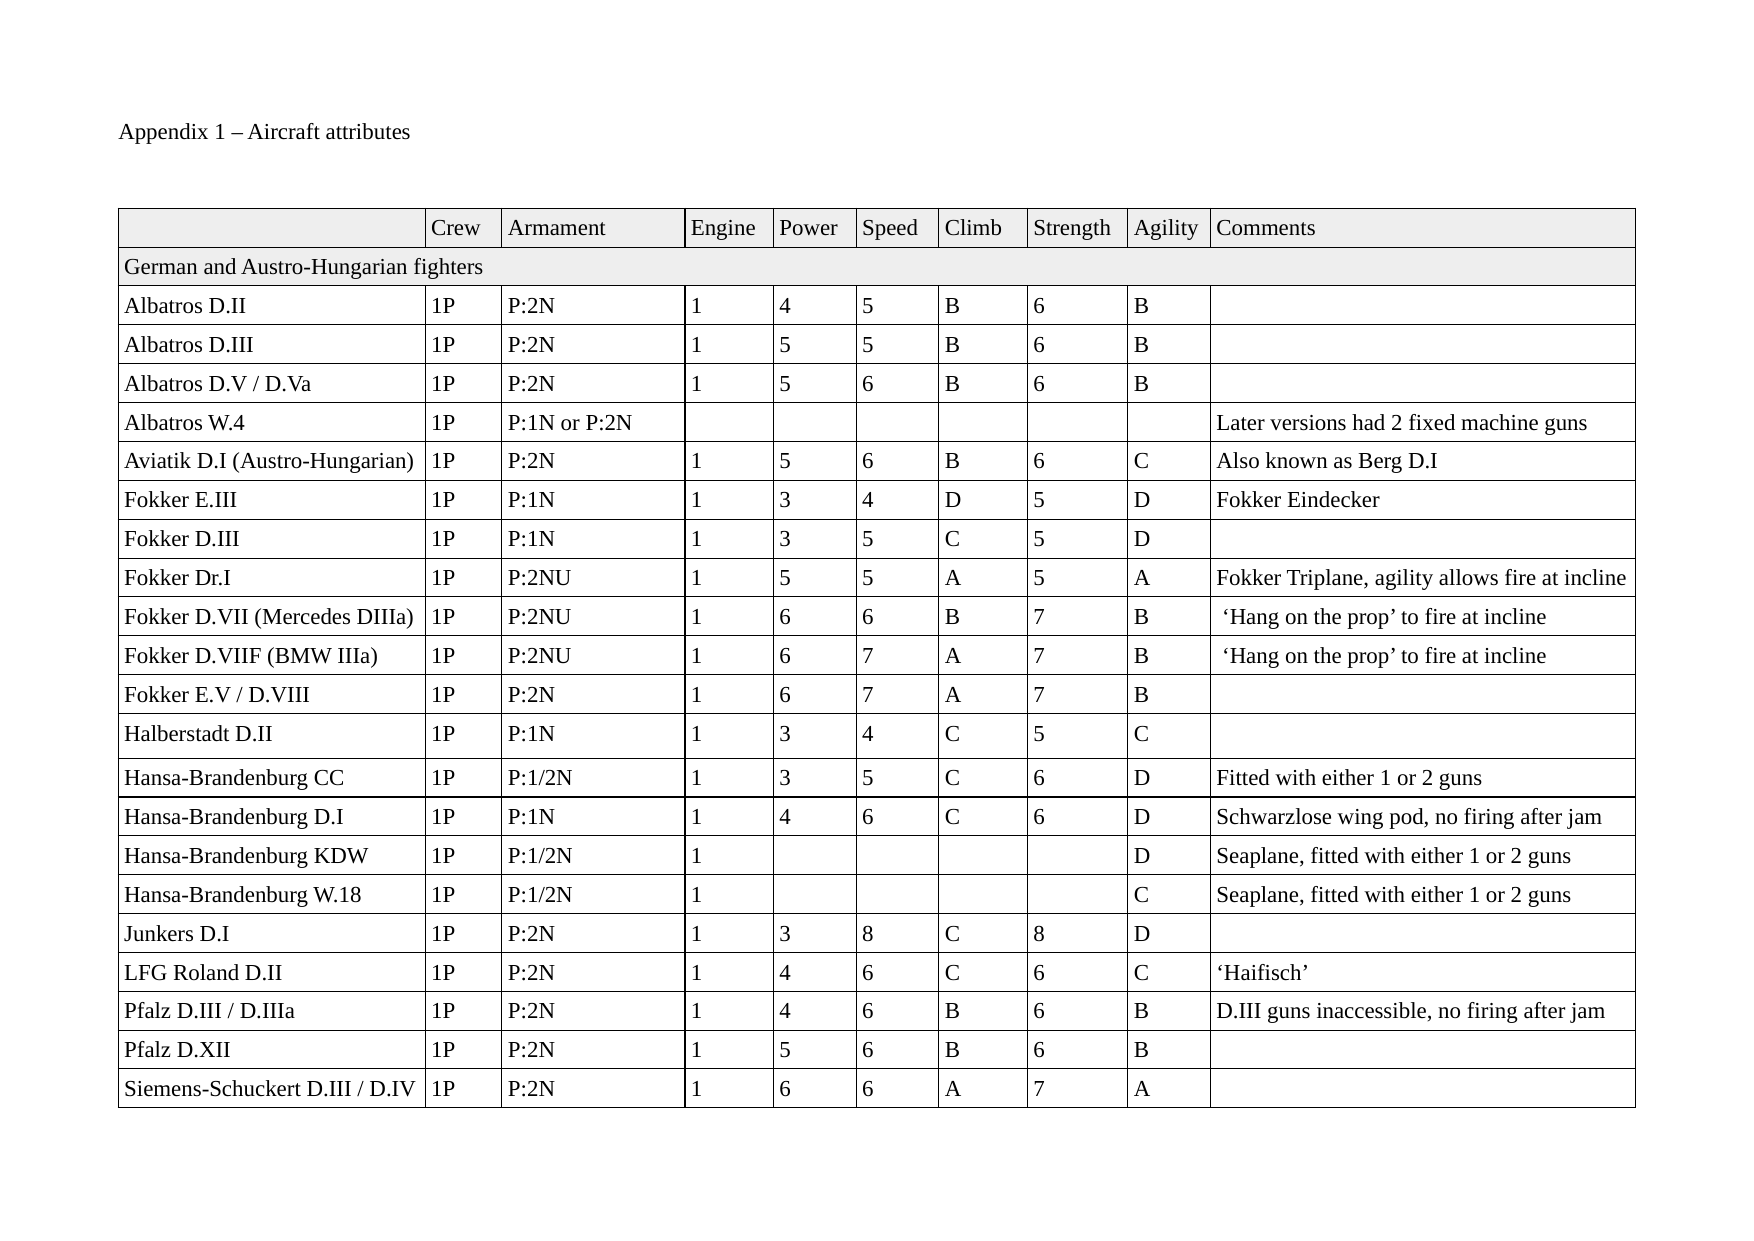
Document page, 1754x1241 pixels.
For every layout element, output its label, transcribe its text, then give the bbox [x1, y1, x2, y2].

table_cell 6 [774, 597, 856, 635]
table_cell Seaplane, fitted with either 1 or 2 guns [1211, 836, 1635, 874]
table_cell 1 [686, 325, 773, 363]
table_cell [1128, 403, 1210, 441]
table_header Agility [1128, 209, 1210, 247]
table_cell 8 [857, 914, 938, 952]
table_cell 6 [1028, 1031, 1127, 1068]
table_cell Siemens-Schuckert D.III / D.IV [119, 1069, 425, 1107]
table_cell ‘Hang on the prop’ to fire at incline [1211, 636, 1635, 674]
table_cell 3 [774, 914, 856, 952]
table_cell P:2N [502, 1069, 684, 1107]
table_cell 1P [426, 675, 501, 713]
table_cell German and Austro-Hungarian fighters [119, 248, 1635, 285]
table_cell ‘Hang on the prop’ to fire at incline [1211, 597, 1635, 635]
table_cell Schwarzlose wing pod, no firing after jam [1211, 798, 1635, 835]
table_cell B [939, 597, 1027, 635]
table_cell P:2N [502, 914, 684, 952]
table_cell Albatros D.II [119, 286, 425, 324]
table_cell Fokker E.III [119, 481, 425, 518]
table_cell 5 [1028, 481, 1127, 518]
table_cell B [939, 364, 1027, 402]
table_cell 1 [686, 1031, 773, 1068]
table_cell 1P [426, 1069, 501, 1107]
table_header Armament [502, 209, 684, 247]
table_cell 1 [686, 953, 773, 991]
table_cell 4 [857, 714, 938, 757]
table_cell 1 [686, 798, 773, 835]
table_cell P:2N [502, 364, 684, 402]
table_cell 1 [686, 1069, 773, 1107]
table_cell P:2N [502, 675, 684, 713]
table_cell 7 [1028, 1069, 1127, 1107]
table_cell 5 [774, 325, 856, 363]
table_cell 5 [774, 364, 856, 402]
table_cell P:1N [502, 481, 684, 518]
table_cell C [939, 798, 1027, 835]
table_cell D [1128, 798, 1210, 835]
table_cell 1P [426, 481, 501, 518]
table_cell 5 [1028, 559, 1127, 596]
table_cell 3 [774, 714, 856, 757]
table_cell 1P [426, 442, 501, 480]
table_cell 6 [1028, 759, 1127, 796]
table_cell B [939, 442, 1027, 480]
table_cell 1 [686, 759, 773, 796]
table_cell 5 [1028, 520, 1127, 557]
table_cell 4 [857, 481, 938, 518]
table_cell [1211, 675, 1635, 713]
table_cell Fokker D.VII (Mercedes DIIIa) [119, 597, 425, 635]
table_cell 1 [686, 914, 773, 952]
table_cell P:2N [502, 953, 684, 991]
table_cell 6 [857, 1069, 938, 1107]
table_cell Aviatik D.I (Austro-Hungarian) [119, 442, 425, 480]
table_cell [1211, 286, 1635, 324]
table_cell [1211, 520, 1635, 557]
table_cell 1P [426, 559, 501, 596]
table_cell 1 [686, 442, 773, 480]
table_cell 1P [426, 714, 501, 757]
table_cell 1 [686, 286, 773, 324]
table_cell 1 [686, 597, 773, 635]
table_cell 5 [774, 1031, 856, 1068]
table_cell 6 [857, 597, 938, 635]
table_header Comments [1211, 209, 1635, 247]
table_cell [857, 836, 938, 874]
table_cell 1 [686, 714, 773, 757]
table_cell B [939, 325, 1027, 363]
table_cell P:1/2N [502, 836, 684, 874]
table_cell 1P [426, 286, 501, 324]
table_cell 6 [1028, 798, 1127, 835]
table_cell P:1N or P:2N [502, 403, 684, 441]
table_cell D [939, 481, 1027, 518]
table_cell 1P [426, 798, 501, 835]
table_cell 1 [686, 481, 773, 518]
table_cell 5 [1028, 714, 1127, 757]
table_cell C [939, 759, 1027, 796]
table_cell C [939, 520, 1027, 557]
table_cell [1211, 1069, 1635, 1107]
table_cell 4 [774, 992, 856, 1029]
table_cell P:1N [502, 714, 684, 757]
table_cell B [1128, 364, 1210, 402]
table_cell 1P [426, 364, 501, 402]
table_cell 6 [857, 953, 938, 991]
table_header Engine [686, 209, 773, 247]
table_cell C [939, 953, 1027, 991]
table_cell B [1128, 1031, 1210, 1068]
table_cell [1028, 403, 1127, 441]
table_cell [774, 403, 856, 441]
table_cell 5 [857, 286, 938, 324]
table_cell 4 [774, 798, 856, 835]
table_cell D [1128, 914, 1210, 952]
table_cell [1211, 914, 1635, 952]
table_cell C [939, 914, 1027, 952]
table_cell 7 [1028, 636, 1127, 674]
table_cell [774, 875, 856, 913]
table_cell 6 [857, 798, 938, 835]
table_cell 6 [774, 675, 856, 713]
table_cell 5 [857, 325, 938, 363]
table_cell [1028, 836, 1127, 874]
table_cell 1P [426, 875, 501, 913]
table_cell 1P [426, 520, 501, 557]
table_cell Also known as Berg D.I [1211, 442, 1635, 480]
table_cell Albatros W.4 [119, 403, 425, 441]
table_cell D [1128, 520, 1210, 557]
table_header Power [774, 209, 856, 247]
table_cell B [1128, 325, 1210, 363]
table_cell C [1128, 442, 1210, 480]
table_cell 1P [426, 953, 501, 991]
table_cell P:1N [502, 798, 684, 835]
table_cell LFG Roland D.II [119, 953, 425, 991]
table_cell 7 [1028, 597, 1127, 635]
table_cell [857, 875, 938, 913]
table_cell B [1128, 675, 1210, 713]
table_cell 5 [857, 520, 938, 557]
table_cell B [939, 1031, 1027, 1068]
table_cell 8 [1028, 914, 1127, 952]
table_cell 1P [426, 325, 501, 363]
table_cell 1 [686, 520, 773, 557]
table_cell 6 [1028, 992, 1127, 1029]
table_cell Hansa-Brandenburg D.I [119, 798, 425, 835]
table_cell [939, 875, 1027, 913]
table_cell [1211, 325, 1635, 363]
table_cell 3 [774, 759, 856, 796]
table_cell P:1/2N [502, 759, 684, 796]
table_cell B [1128, 992, 1210, 1029]
table_cell 1P [426, 759, 501, 796]
table_cell 6 [857, 1031, 938, 1068]
table_cell A [1128, 1069, 1210, 1107]
table_cell D.III guns inaccessible, no firing after jam [1211, 992, 1635, 1029]
table_cell B [1128, 636, 1210, 674]
table_cell A [939, 559, 1027, 596]
table_cell Fitted with either 1 or 2 guns [1211, 759, 1635, 796]
table_cell P:2N [502, 286, 684, 324]
table_cell Fokker E.V / D.VIII [119, 675, 425, 713]
table_cell 6 [1028, 442, 1127, 480]
table_cell B [939, 992, 1027, 1029]
table_cell 7 [857, 636, 938, 674]
text Appendix 1 – Aircraft attributes [118, 118, 1636, 144]
table_cell P:2N [502, 325, 684, 363]
table_cell 1P [426, 597, 501, 635]
table_cell P:2NU [502, 559, 684, 596]
table_cell 7 [857, 675, 938, 713]
table_cell Pfalz D.III / D.IIIa [119, 992, 425, 1029]
table_cell Hansa-Brandenburg KDW [119, 836, 425, 874]
table_cell 5 [857, 559, 938, 596]
table_cell 3 [774, 520, 856, 557]
table_cell P:2N [502, 442, 684, 480]
table_cell Albatros D.V / D.Va [119, 364, 425, 402]
table_header Climb [939, 209, 1027, 247]
table_cell 1 [686, 875, 773, 913]
table_cell Halberstadt D.II [119, 714, 425, 757]
table_cell 1 [686, 675, 773, 713]
table_cell B [939, 286, 1027, 324]
table_cell 6 [1028, 286, 1127, 324]
table_cell Fokker Triplane, agility allows fire at incline [1211, 559, 1635, 596]
table_cell Fokker Eindecker [1211, 481, 1635, 518]
table_cell 4 [774, 286, 856, 324]
table_cell 1P [426, 836, 501, 874]
table_cell C [1128, 714, 1210, 757]
table_cell 5 [774, 442, 856, 480]
table_header Strength [1028, 209, 1127, 247]
table_cell [857, 403, 938, 441]
table_cell [1211, 364, 1635, 402]
table_cell A [1128, 559, 1210, 596]
table_cell A [939, 1069, 1027, 1107]
table_cell Hansa-Brandenburg W.18 [119, 875, 425, 913]
table_cell 6 [1028, 953, 1127, 991]
table_cell P:1N [502, 520, 684, 557]
table_cell [686, 403, 773, 441]
table_cell B [1128, 597, 1210, 635]
table_cell C [1128, 953, 1210, 991]
table_cell [939, 403, 1027, 441]
table_cell 1 [686, 636, 773, 674]
table_cell C [1128, 875, 1210, 913]
table_cell D [1128, 836, 1210, 874]
table_cell 6 [774, 1069, 856, 1107]
table_cell [939, 836, 1027, 874]
table_cell P:2NU [502, 597, 684, 635]
table_cell 1P [426, 992, 501, 1029]
table_cell Pfalz D.XII [119, 1031, 425, 1068]
table_cell 6 [1028, 364, 1127, 402]
table_cell Hansa-Brandenburg CC [119, 759, 425, 796]
table_cell 1 [686, 559, 773, 596]
table_cell B [1128, 286, 1210, 324]
table_cell [1211, 1031, 1635, 1068]
table_cell Fokker D.VIIF (BMW IIIa) [119, 636, 425, 674]
table_cell 7 [1028, 675, 1127, 713]
table_cell 5 [774, 559, 856, 596]
table_cell 6 [857, 364, 938, 402]
table_cell Fokker D.III [119, 520, 425, 557]
table_cell 6 [857, 442, 938, 480]
table_cell P:1/2N [502, 875, 684, 913]
table_header [119, 209, 425, 247]
table_cell 6 [1028, 325, 1127, 363]
table_cell A [939, 675, 1027, 713]
table_cell Later versions had 2 fixed machine guns [1211, 403, 1635, 441]
table_cell 6 [857, 992, 938, 1029]
table_cell P:2N [502, 1031, 684, 1068]
table_header Crew [426, 209, 501, 247]
table_cell 4 [774, 953, 856, 991]
table_cell 1P [426, 1031, 501, 1068]
table_cell 5 [857, 759, 938, 796]
table_cell ‘Haifisch’ [1211, 953, 1635, 991]
table_cell 1P [426, 403, 501, 441]
table_cell P:2N [502, 992, 684, 1029]
table_cell [774, 836, 856, 874]
table_cell 1 [686, 364, 773, 402]
table_cell D [1128, 481, 1210, 518]
table_cell Seaplane, fitted with either 1 or 2 guns [1211, 875, 1635, 913]
table_cell 1 [686, 836, 773, 874]
table_cell C [939, 714, 1027, 757]
table_cell Junkers D.I [119, 914, 425, 952]
table_cell [1028, 875, 1127, 913]
table_cell P:2NU [502, 636, 684, 674]
table_cell D [1128, 759, 1210, 796]
table_cell 6 [774, 636, 856, 674]
table_cell Fokker Dr.I [119, 559, 425, 596]
table_cell 1 [686, 992, 773, 1029]
table_cell [1211, 714, 1635, 757]
table_cell A [939, 636, 1027, 674]
table_cell 3 [774, 481, 856, 518]
table_header Speed [857, 209, 938, 247]
table_cell 1P [426, 914, 501, 952]
table_cell Albatros D.III [119, 325, 425, 363]
table_cell 1P [426, 636, 501, 674]
